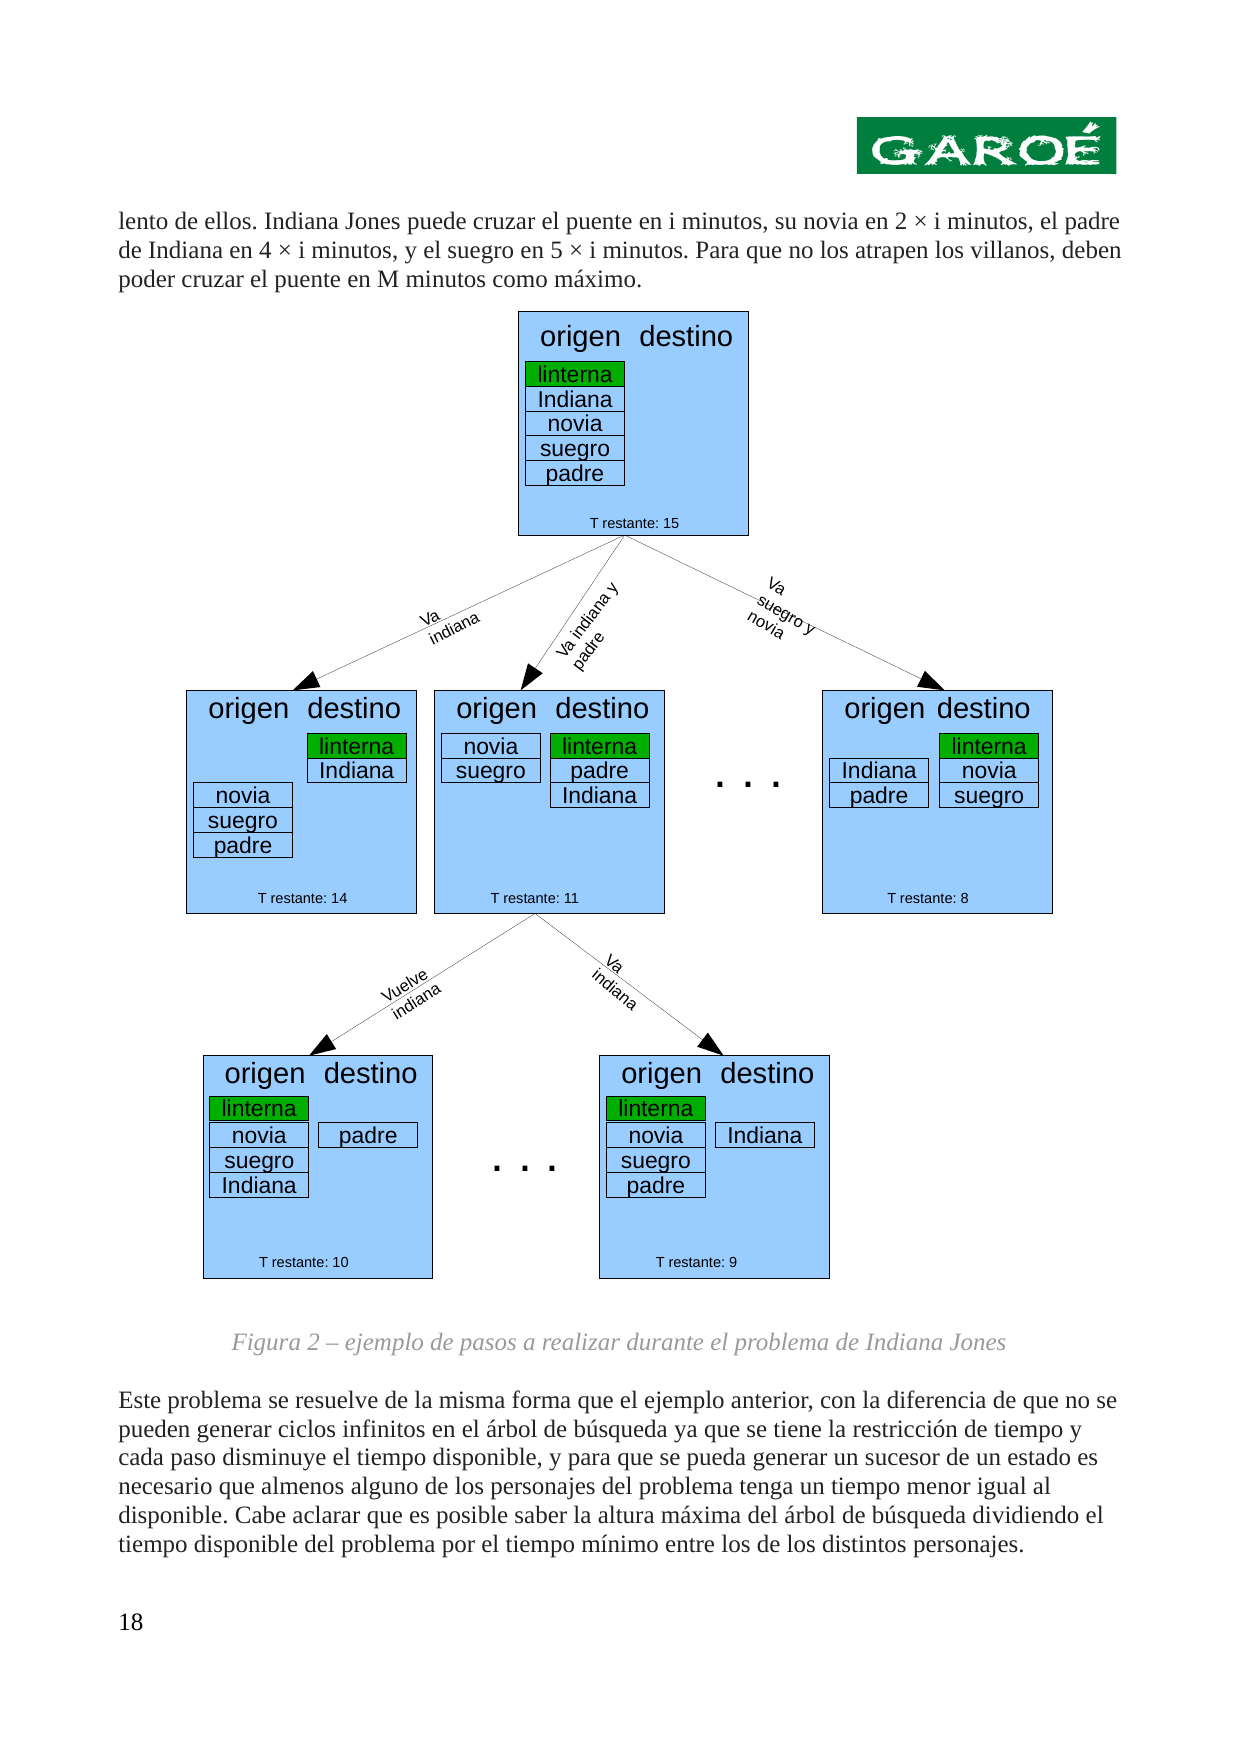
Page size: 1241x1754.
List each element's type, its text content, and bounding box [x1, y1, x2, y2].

text Figura 2 – ejemplo de pasos a realizar durante el problema de Indiana Jones [118, 1327, 1122, 1356]
text Este problema se resuelve de la misma forma que el ejemplo anterior, con la diferencia de que no se pueden generar ciclos infinitos en el árbol de búsqueda ya que se tiene la restricción de tiempo y cada paso disminuye el tiempo disponible, y para que se pueda generar un sucesor de un estado es necesario que almenos alguno de los personajes del problema tenga un tiempo menor igual al disponible. Cabe aclarar que es posible saber la altura máxima del árbol de búsqueda dividiendo el tiempo disponible del problema por el tiempo mínimo entre los de los distintos personajes. [118, 1385, 1122, 1557]
picture [856, 117, 1117, 174]
text lento de ellos. Indiana Jones puede cruzar el puente en i minutos, su novia en 2 × i minutos, el padre de Indiana en 4 × i minutos, y el suegro en 5 × i minutos. Para que no los atrapen los villanos, deben poder cruzar el puente en M minutos como máximo. [118, 206, 1122, 292]
